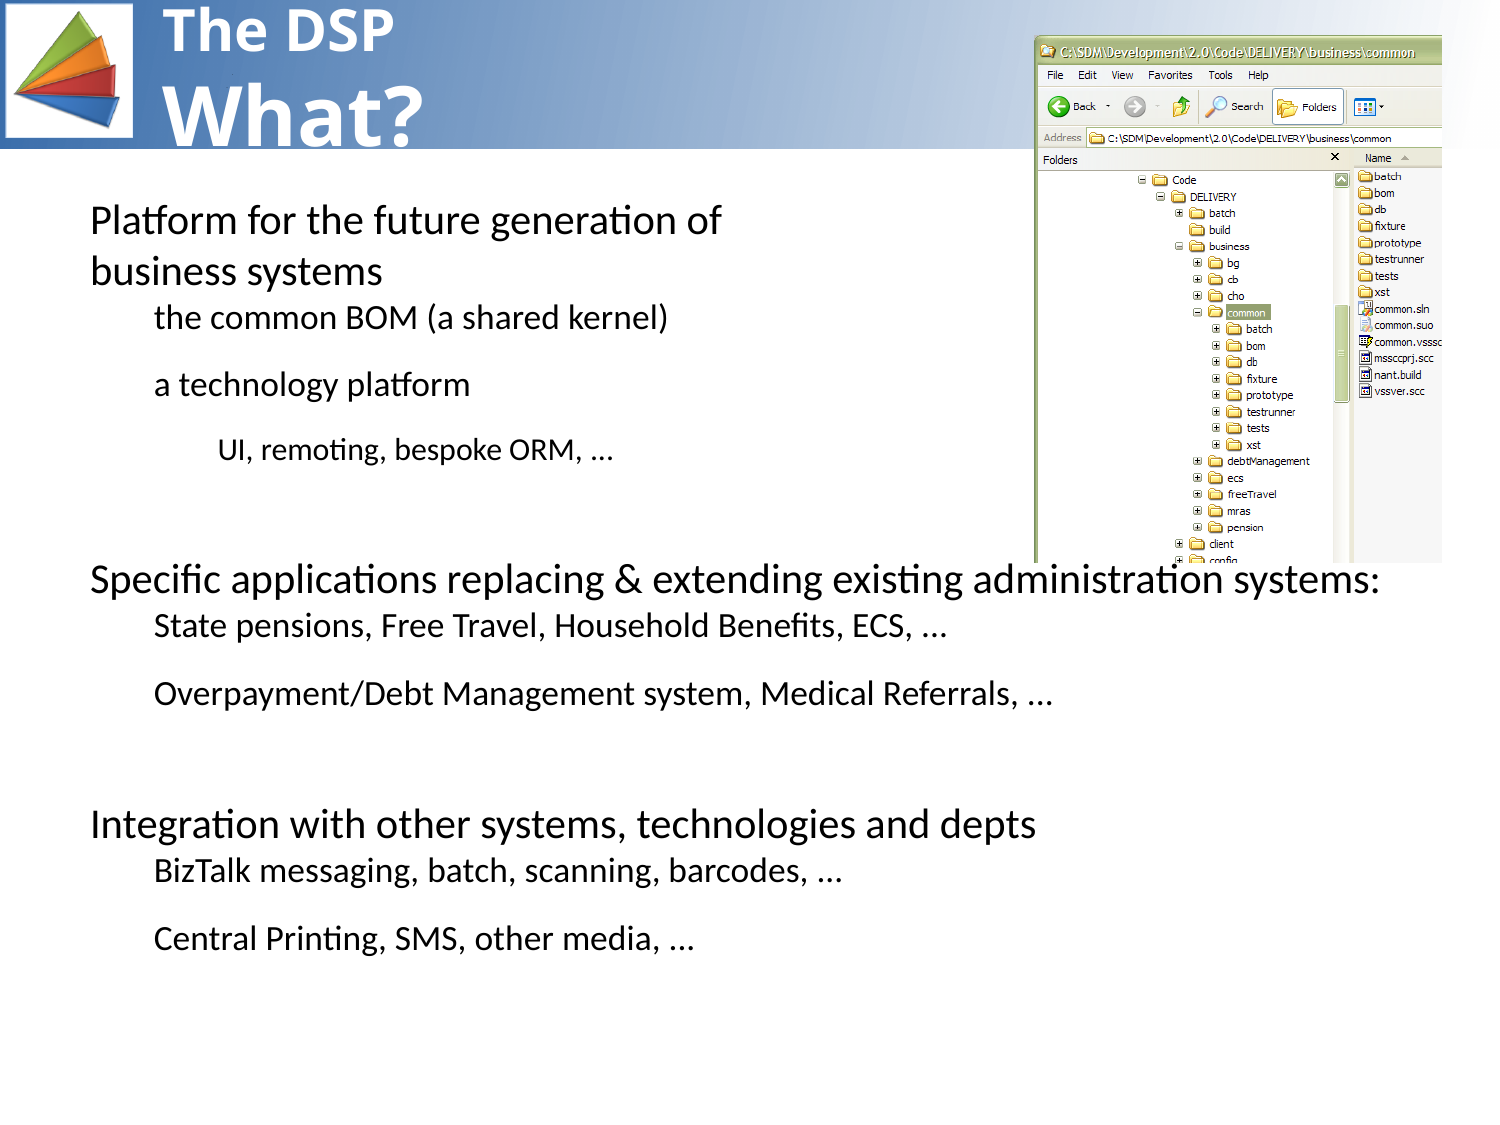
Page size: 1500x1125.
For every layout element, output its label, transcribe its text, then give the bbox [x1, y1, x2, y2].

title The DSP What? [147, 19, 1500, 138]
list Platform for the future generation of business systems the common BOM (a shared kernel) a technology platform UI, remoting, bespoke ORM, ... Specific applications replacing & extending existing administration systems: State pensions, Free Travel, Household Benefits, ECS, ... Overpayment/Debt Management system, Medical Referrals, ... Integration with other systems, technologies and depts BizTalk messaging, batch, scanning, barcodes, ... Central Printing, SMS, other media, ... [75, 184, 1425, 1005]
picture [0, 0, 1500, 563]
